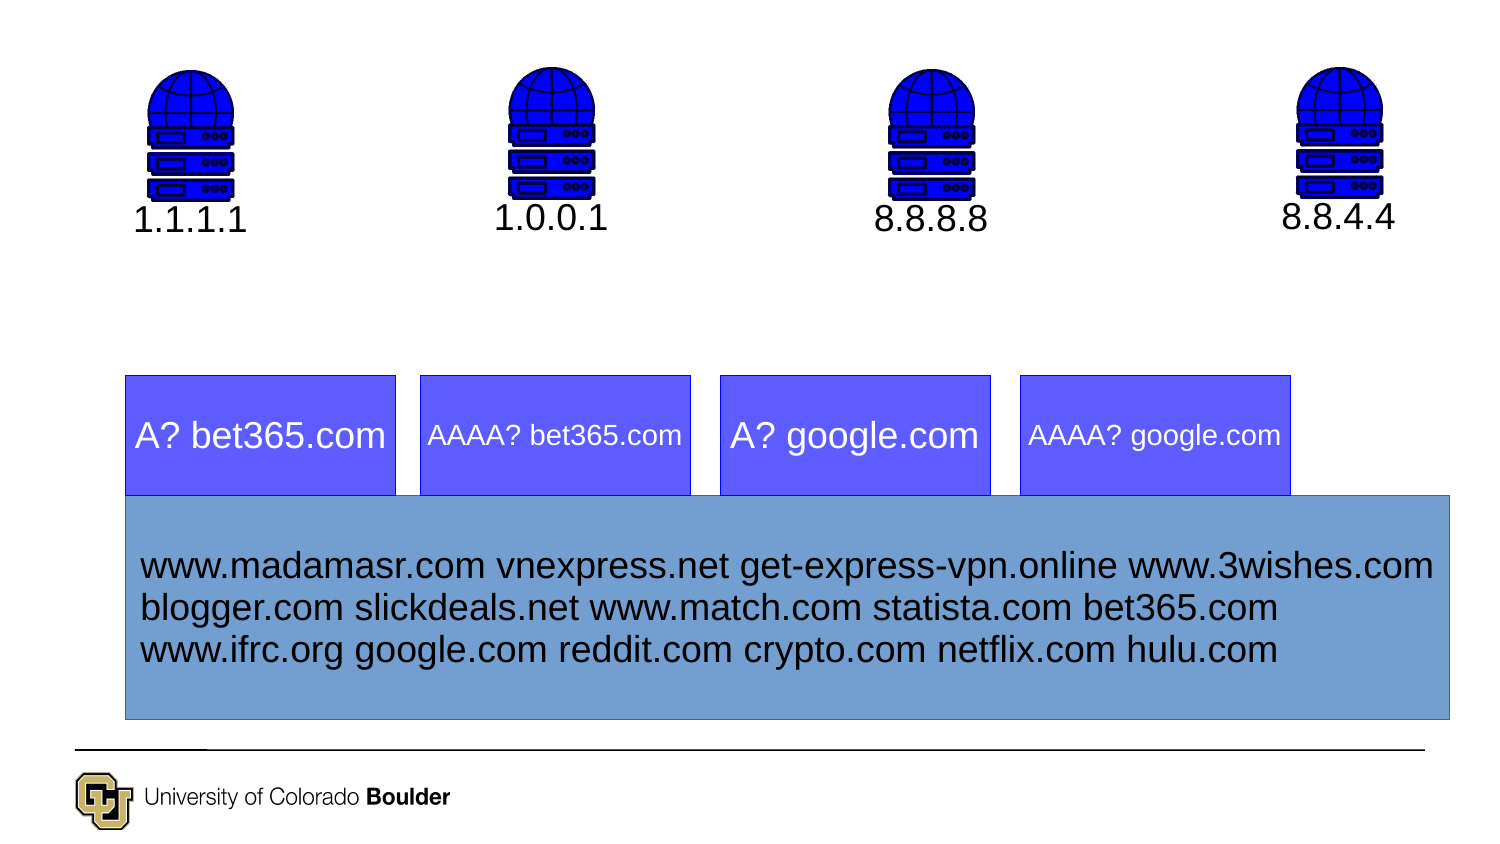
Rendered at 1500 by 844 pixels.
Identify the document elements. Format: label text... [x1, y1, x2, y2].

text_box AAAA? bet365.com [420, 375, 691, 496]
text_box www.madamasr.com vnexpress.net get-express-vpn.online www.3wishes.com blogger.com slickdeals.net www.match.com statista.com bet365.com www.ifrc.org google.com reddit.com crypto.com netflix.com hulu.com [125, 495, 1450, 720]
picture [75, 772, 450, 830]
picture [506, 66, 596, 200]
picture [1294, 66, 1384, 199]
text_box A? google.com [720, 375, 991, 496]
text_box A? bet365.com [125, 375, 396, 496]
picture [886, 68, 976, 201]
text_box AAAA? google.com [1020, 375, 1291, 496]
picture [145, 69, 235, 202]
